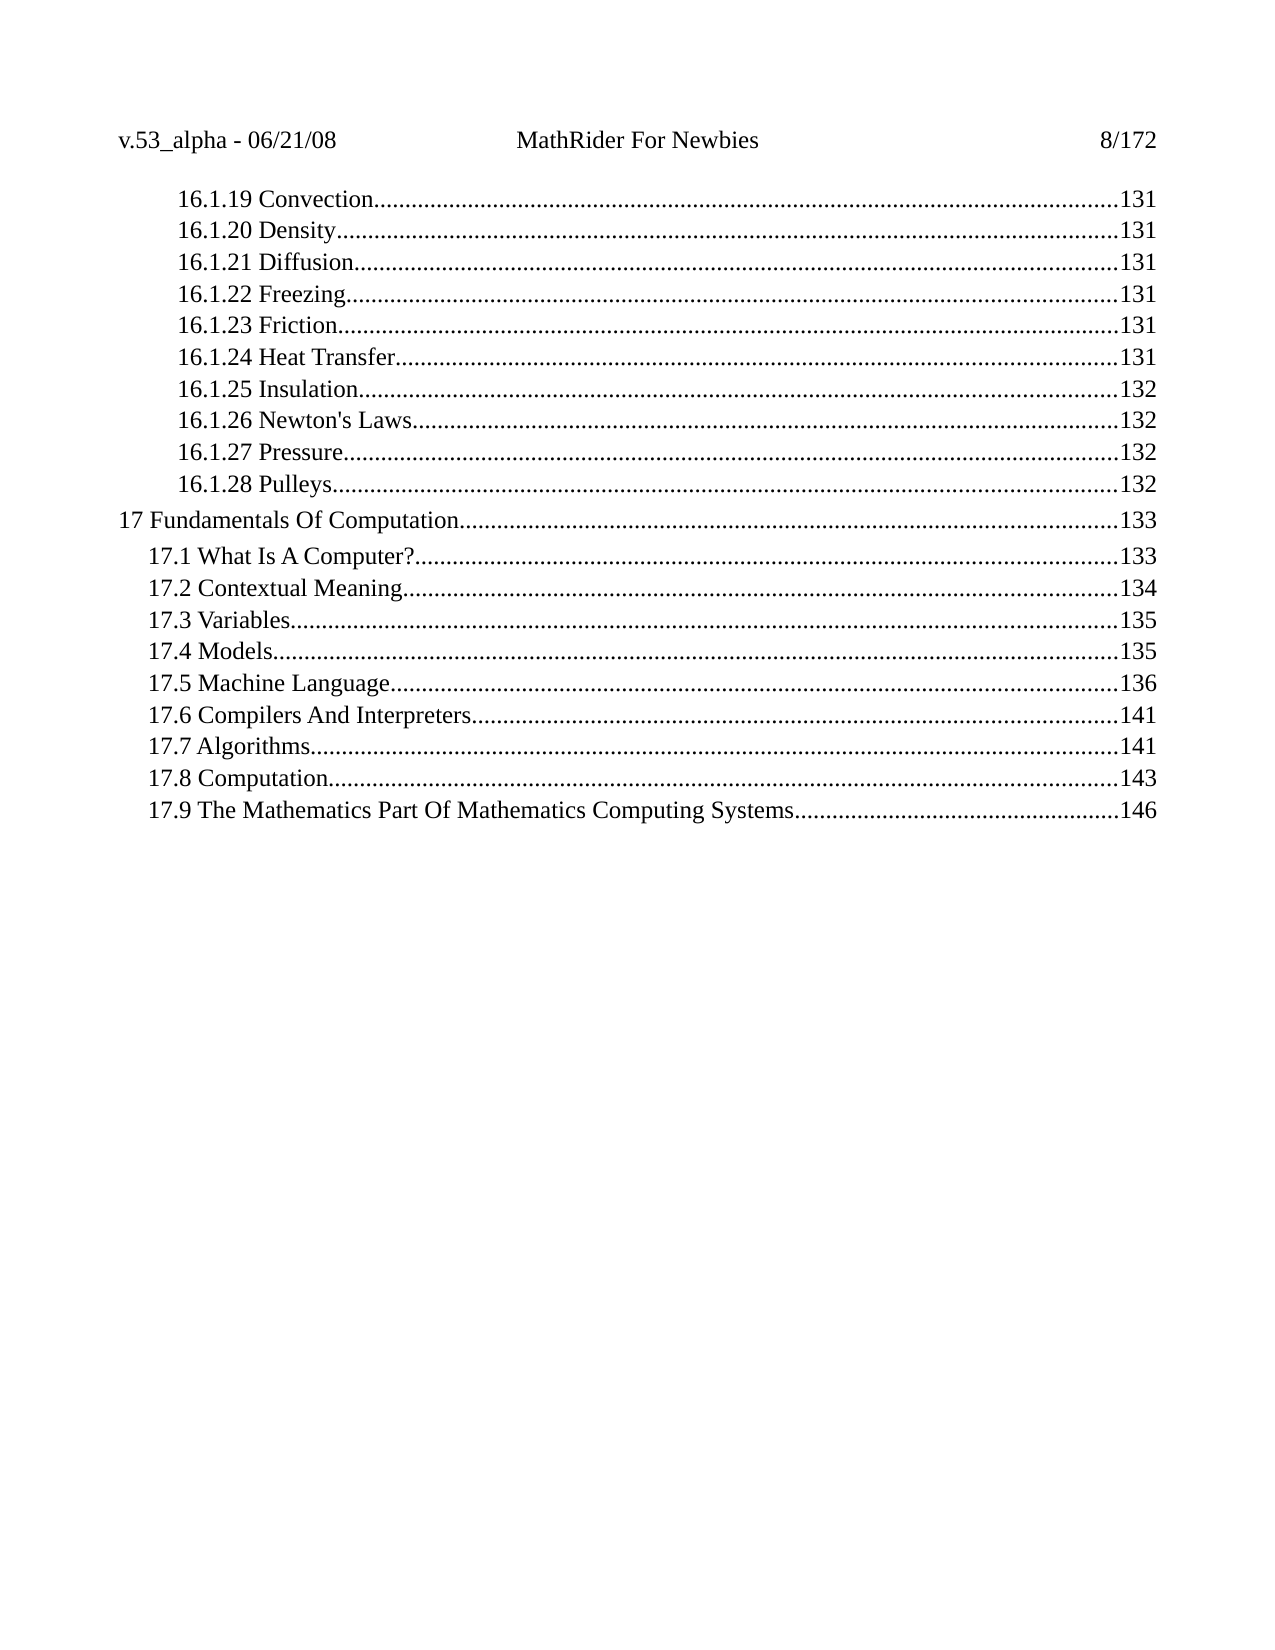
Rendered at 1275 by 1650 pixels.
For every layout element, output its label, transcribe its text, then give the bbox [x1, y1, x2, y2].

text 17.8 Computation 143 [148, 763, 1157, 792]
text 16.1.26 Newton's Laws 132 [177, 406, 1157, 434]
text 16.1.23 Friction 131 [177, 311, 1157, 339]
text 17.6 Compilers And Interpreters 141 [148, 700, 1157, 728]
text 17 Fundamentals Of Computation 133 [118, 505, 1157, 534]
text 16.1.24 Heat Transfer 131 [177, 342, 1157, 371]
text 17.2 Contextual Meaning 134 [148, 573, 1157, 602]
text 17.4 Models 135 [148, 636, 1157, 665]
text 17.1 What Is A Computer? 133 [148, 541, 1157, 570]
text 17.7 Algorithms 141 [148, 731, 1157, 760]
text 16.1.21 Diffusion 131 [177, 247, 1157, 276]
text 17.3 Variables 135 [148, 605, 1157, 633]
text 16.1.19 Convection 131 [177, 184, 1157, 213]
text 16.1.27 Pressure 132 [177, 437, 1157, 466]
text 17.9 The Mathematics Part Of Mathematics Computing Systems 146 [148, 795, 1157, 823]
text 16.1.28 Pulleys 132 [177, 469, 1157, 498]
text 16.1.25 Insulation 132 [177, 374, 1157, 403]
text 16.1.20 Density 131 [177, 216, 1157, 244]
text 16.1.22 Freezing 131 [177, 279, 1157, 308]
text 17.5 Machine Language 136 [148, 668, 1157, 697]
